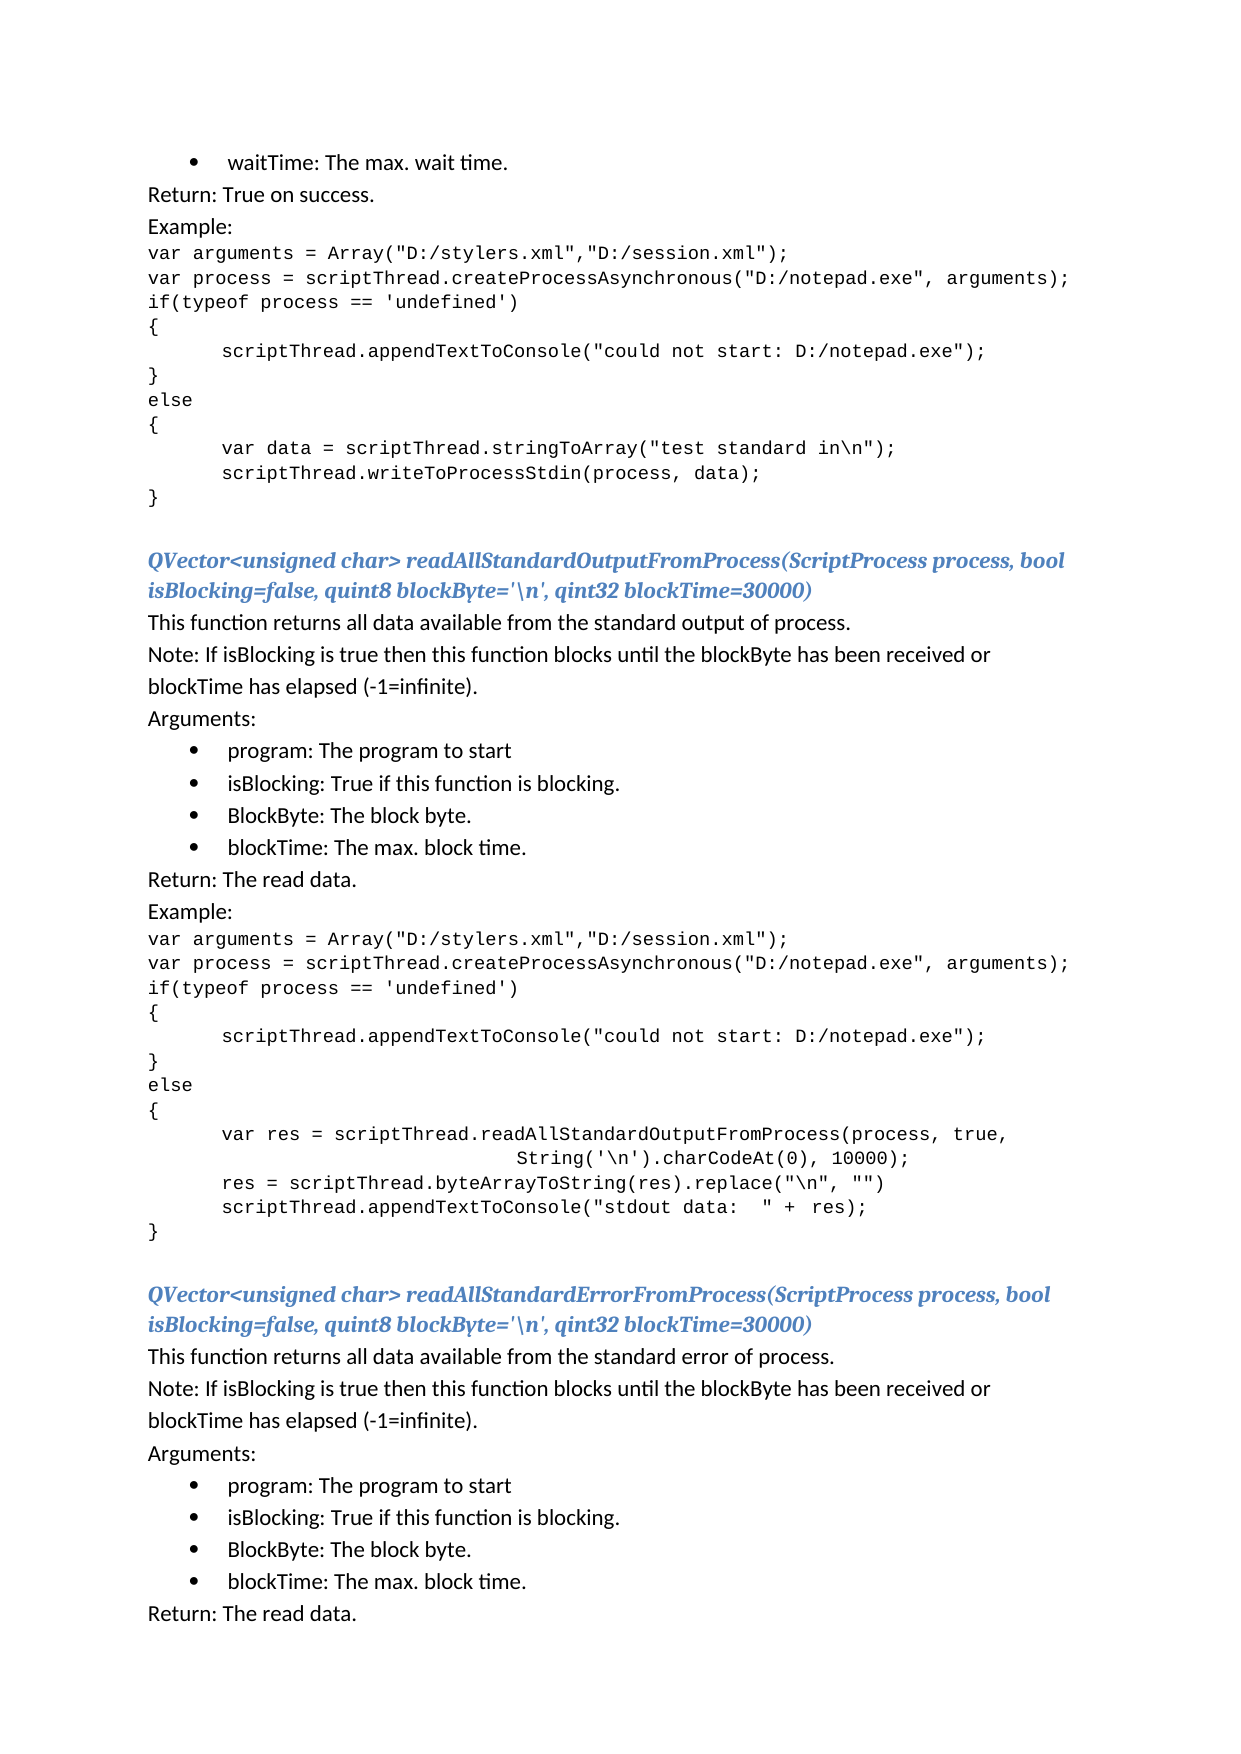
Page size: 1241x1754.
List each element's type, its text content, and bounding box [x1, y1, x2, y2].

text Arguments: [148, 704, 1093, 732]
text var res = scriptThread.readAllStandardOutputFromProcess(process, true, String('\n').charCodeAt(0), 10000); [148, 1125, 1093, 1170]
list program: The program to start [190, 737, 1093, 764]
text scriptThread.appendTextToConsole("could not start: D:/notepad.exe"); [148, 342, 1093, 363]
text { [148, 1003, 1093, 1024]
text if(typeof process == 'undefined') [148, 293, 1093, 314]
text scriptThread.appendTextToConsole("could not start: D:/notepad.exe"); [148, 1027, 1093, 1048]
text else [148, 1076, 1093, 1097]
text } [148, 1222, 1093, 1243]
text Return: True on success. [148, 180, 1093, 208]
text blockTime has elapsed (-1=infinite). [148, 1406, 1093, 1434]
text } [148, 1052, 1093, 1073]
list BlockByte: The block byte. [190, 801, 1093, 829]
text Example: [148, 212, 1093, 240]
list blockTime: The max. block time. [190, 833, 1093, 861]
text blockTime has elapsed (-1=infinite). [148, 672, 1093, 700]
text } [148, 488, 1093, 509]
text Note: If isBlocking is true then this function blocks until the blockByte has been received or [148, 1374, 1093, 1402]
list isBlocking: True if this function is blocking. [190, 769, 1093, 797]
text res = scriptThread.byteArrayToString(res).replace("\n", "") [148, 1173, 1093, 1195]
list BlockByte: The block byte. [190, 1535, 1093, 1563]
text var arguments = Array("D:/stylers.xml","D:/session.xml"); [148, 930, 1093, 951]
text This function returns all data available from the standard error of process. [148, 1342, 1093, 1370]
text else [148, 390, 1093, 412]
text Return: The read data. [148, 1599, 1093, 1628]
list program: The program to start [190, 1471, 1093, 1499]
text scriptThread.writeToProcessStdin(process, data); [148, 463, 1093, 485]
text Arguments: [148, 1439, 1093, 1467]
text scriptThread.appendTextToConsole("stdout data: " + res); [148, 1198, 1093, 1219]
text var process = scriptThread.createProcessAsynchronous("D:/notepad.exe", arguments); [148, 954, 1093, 975]
list waitTime: The max. wait time. [190, 148, 1093, 176]
text { [148, 317, 1093, 338]
list blockTime: The max. block time. [190, 1567, 1093, 1595]
text { [148, 1100, 1093, 1122]
subtitle QVector<unsigned char> readAllStandardOutputFromProcess(ScriptProcess process, bool isBlocking=false, quint8 blockByte='\n', qint32 blockTime=30000) [148, 547, 1093, 604]
text var arguments = Array("D:/stylers.xml","D:/session.xml"); [148, 244, 1093, 265]
text Note: If isBlocking is true then this function blocks until the blockByte has been received or [148, 640, 1093, 668]
list isBlocking: True if this function is blocking. [190, 1503, 1093, 1531]
text } [148, 366, 1093, 387]
text if(typeof process == 'undefined') [148, 978, 1093, 1000]
text Return: The read data. [148, 865, 1093, 893]
text { [148, 415, 1093, 436]
text This function returns all data available from the standard output of process. [148, 608, 1093, 636]
subtitle QVector<unsigned char> readAllStandardErrorFromProcess(ScriptProcess process, bool isBlocking=false, quint8 blockByte='\n', qint32 blockTime=30000) [148, 1282, 1093, 1338]
text Example: [148, 897, 1093, 926]
text var process = scriptThread.createProcessAsynchronous("D:/notepad.exe", arguments); [148, 268, 1093, 290]
text var data = scriptThread.stringToArray("test standard in\n"); [148, 439, 1093, 460]
